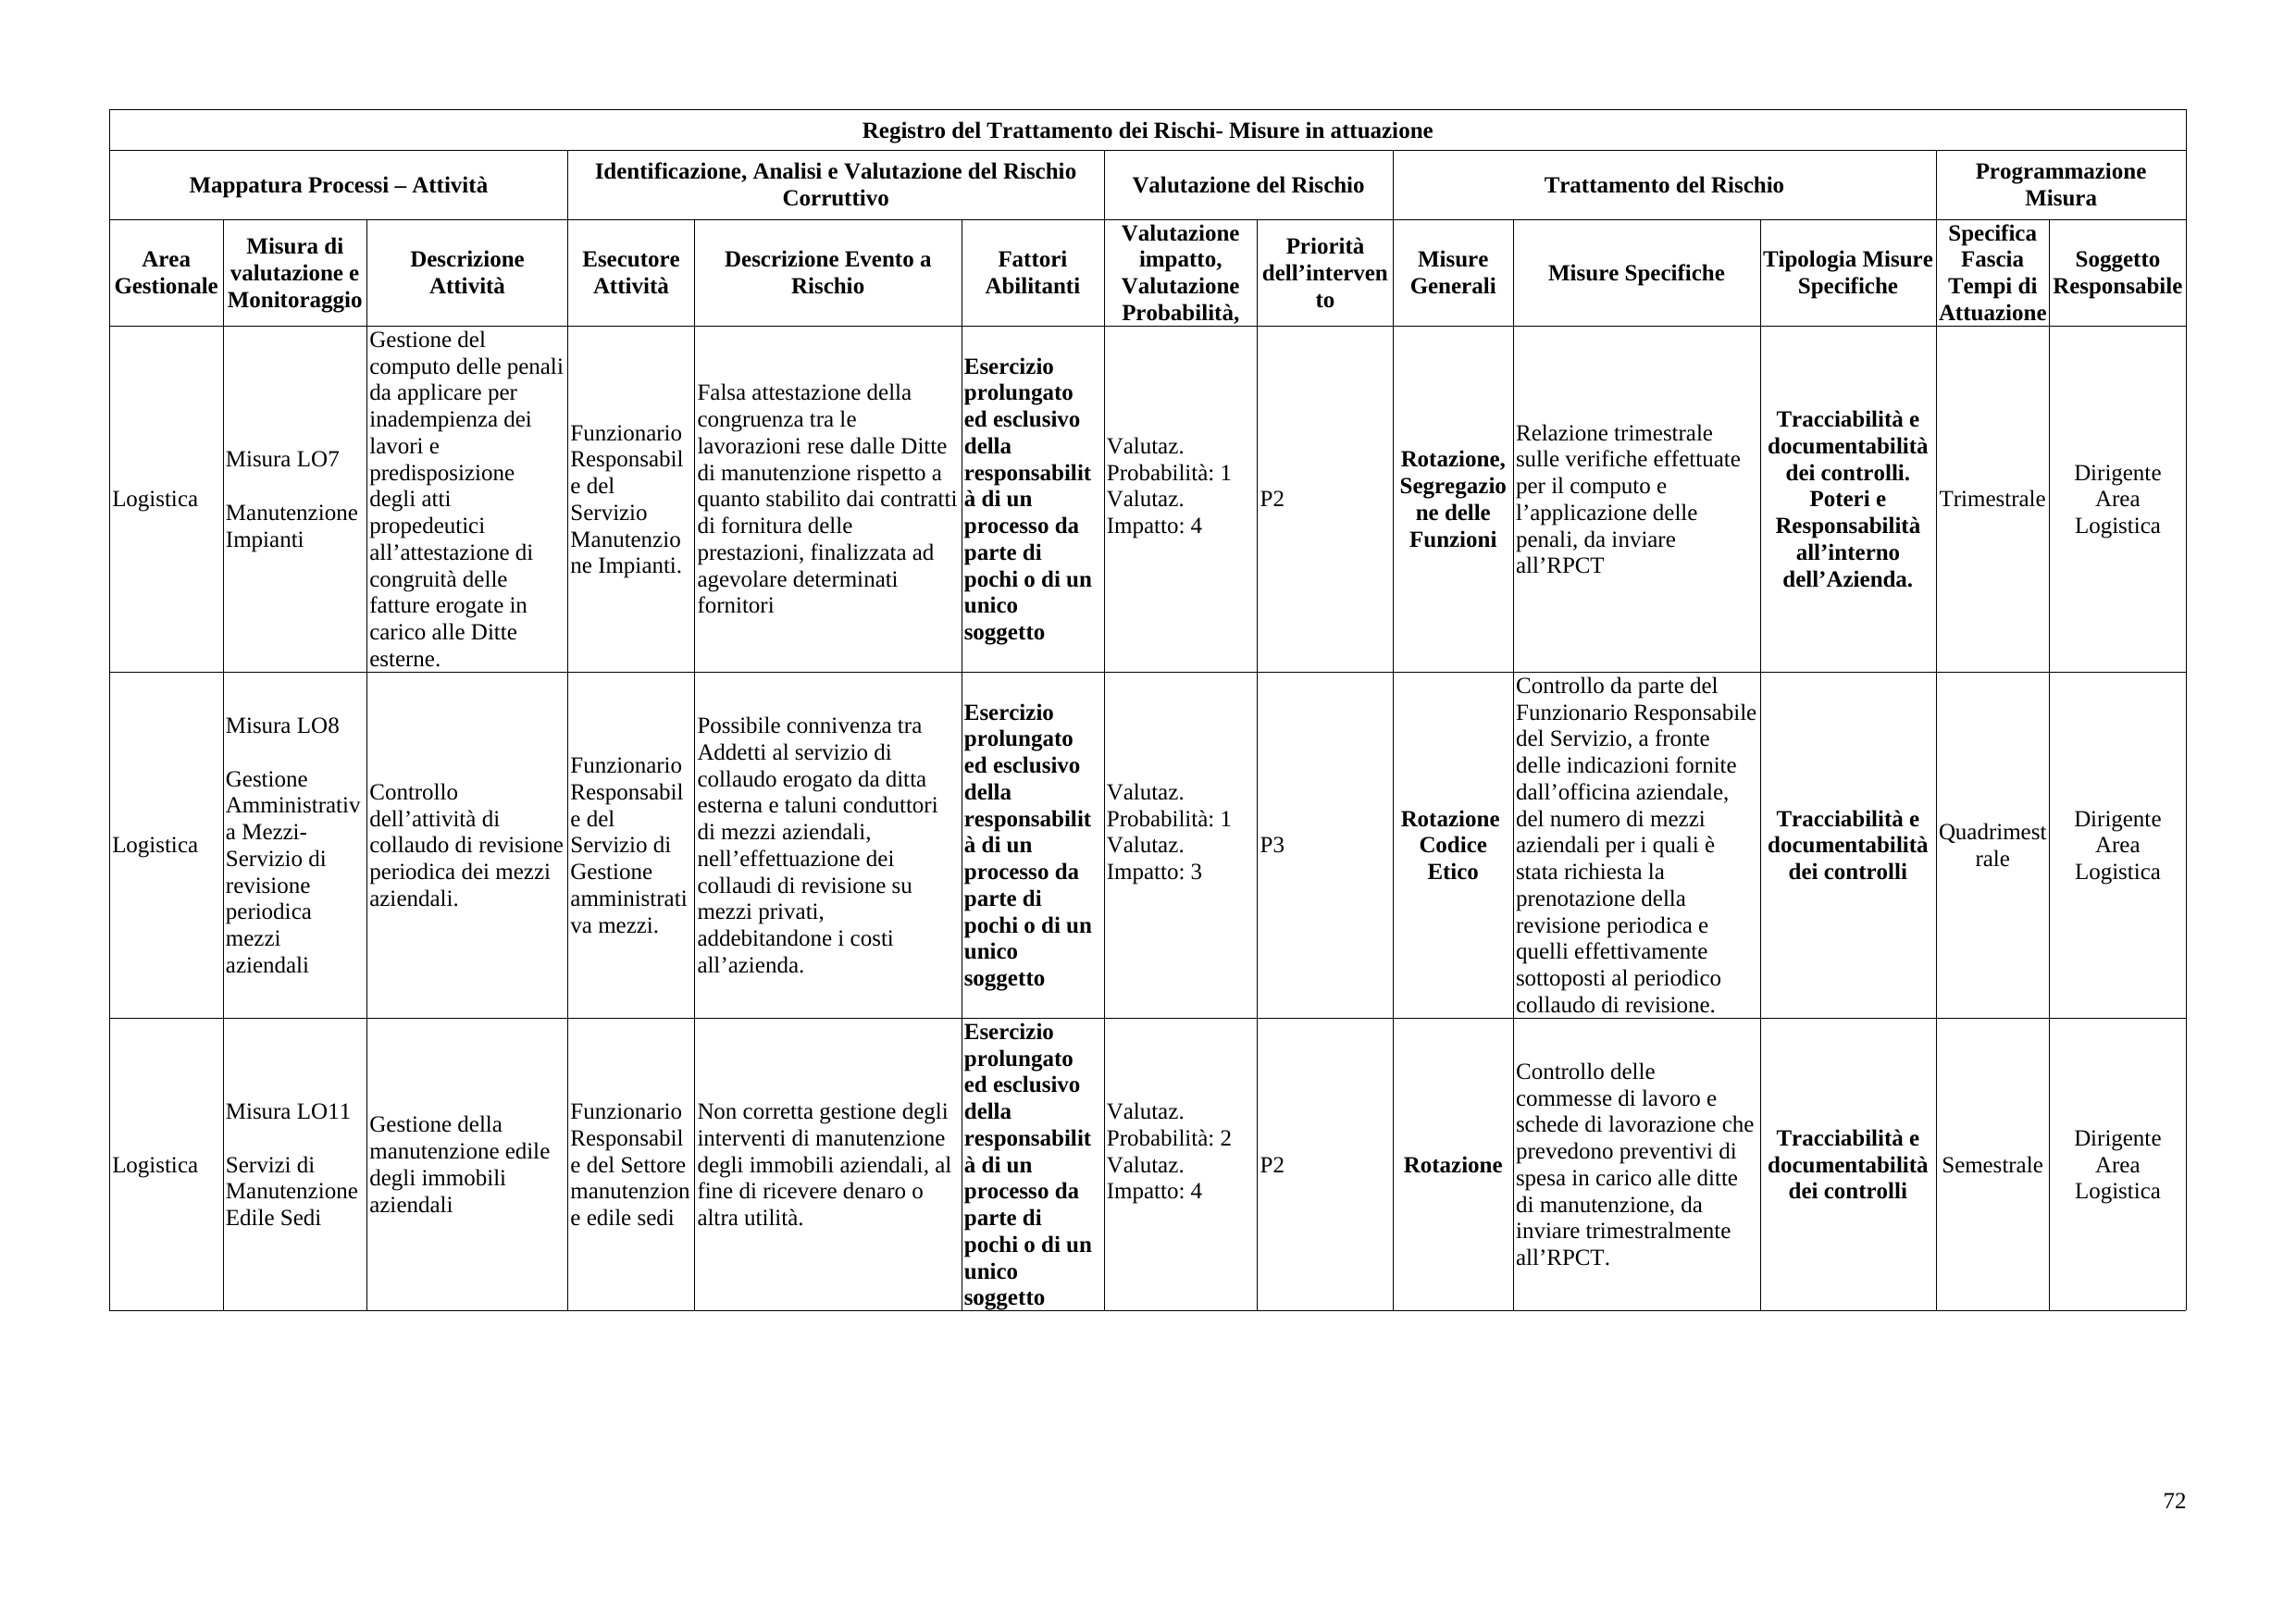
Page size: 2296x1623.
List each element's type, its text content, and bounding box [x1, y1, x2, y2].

table_cell Funzionario Responsabile del Servizio di Gestione amministrativa mezzi. [568, 673, 694, 1018]
table_cell P2 [1258, 327, 1393, 672]
table_cell Fattori Abilitanti [962, 220, 1104, 326]
table_cell Funzionario Responsabile del Servizio Manutenzione Impianti. [568, 327, 694, 672]
table_cell Dirigente Area Logistica [2050, 673, 2186, 1018]
table_cell Logistica [110, 1019, 223, 1310]
table_cell Rotazione Codice Etico [1394, 673, 1513, 1018]
table_cell Valutaz. Probabilità: 1 Valutaz. Impatto: 4 [1105, 327, 1257, 672]
table_cell Esercizio prolungato ed esclusivo della responsabilità di un processo da parte di pochi o di un unico soggetto [962, 1019, 1104, 1310]
table_cell Programmazione Misura [1937, 151, 2186, 219]
table_cell Funzionario Responsabile del Settore manutenzione edile sedi [568, 1019, 694, 1310]
table_cell Gestione della manutenzione edile degli immobili aziendali [367, 1019, 567, 1310]
table_cell Falsa attestazione della congruenza tra le lavorazioni rese dalle Ditte di manutenzione rispetto a quanto stabilito dai contratti di fornitura delle prestazioni, finalizzata ad agevolare determinati fornitori [695, 327, 962, 672]
table_cell Tracciabilità e documentabilità dei controlli [1761, 673, 1936, 1018]
table_cell Mappatura Processi – Attività [110, 151, 567, 219]
table_cell Esercizio prolungato ed esclusivo della responsabilità di un processo da parte di pochi o di un unico soggetto [962, 673, 1104, 1018]
table_cell Valutazione del Rischio [1105, 151, 1393, 219]
table_cell Tracciabilità e documentabilità dei controlli [1761, 1019, 1936, 1310]
table_cell Dirigente Area Logistica [2050, 327, 2186, 672]
table_cell Valutazione impatto, Valutazione Probabilità, [1105, 220, 1257, 326]
table_cell P3 [1258, 673, 1393, 1018]
table_cell Controllo da parte del Funzionario Responsabile del Servizio, a fronte delle indicazioni fornite dall’officina aziendale, del numero di mezzi aziendali per i quali è stata richiesta la prenotazione della revisione periodica e quelli effettivamente sottoposti al periodico collaudo di revisione. [1514, 673, 1760, 1018]
table_cell Misure Generali [1394, 220, 1513, 326]
table_cell Relazione trimestrale sulle verifiche effettuate per il computo e l’applicazione delle penali, da inviare all’RPCT [1514, 327, 1760, 672]
table_cell Rotazione [1394, 1019, 1513, 1310]
table_cell Logistica [110, 327, 223, 672]
table_cell Esecutore Attività [568, 220, 694, 326]
table_cell Semestrale [1937, 1019, 2049, 1310]
table_cell Descrizione Attività [367, 220, 567, 326]
table_cell Area Gestionale [110, 220, 223, 326]
table_cell Valutaz. Probabilità: 2 Valutaz. Impatto: 4 [1105, 1019, 1257, 1310]
table_cell Trattamento del Rischio [1394, 151, 1936, 219]
table_cell Descrizione Evento a Rischio [695, 220, 962, 326]
table_cell Esercizio prolungato ed esclusivo della responsabilità di un processo da parte di pochi o di un unico soggetto [962, 327, 1104, 672]
table_cell P2 [1258, 1019, 1393, 1310]
table_cell Misura LO8 Gestione Amministrativa Mezzi- Servizio di revisione periodica mezzi aziendali [224, 673, 366, 1018]
table_cell Valutaz. Probabilità: 1 Valutaz. Impatto: 3 [1105, 673, 1257, 1018]
table_cell Gestione del computo delle penali da applicare per inadempienza dei lavori e predisposizione degli atti propedeutici all’attestazione di congruità delle fatture erogate in carico alle Ditte esterne. [367, 327, 567, 672]
table_cell Non corretta gestione degli interventi di manutenzione degli immobili aziendali, al fine di ricevere denaro o altra utilità. [695, 1019, 962, 1310]
table_cell Rotazione, Segregazione delle Funzioni [1394, 327, 1513, 672]
table_cell Tracciabilità e documentabilità dei controlli. Poteri e Responsabilità all’interno dell’Azienda. [1761, 327, 1936, 672]
table_cell Identificazione, Analisi e Valutazione del Rischio Corruttivo [568, 151, 1104, 219]
table_cell Misura LO7 Manutenzione Impianti [224, 327, 366, 672]
table_cell Quadrimestrale [1937, 673, 2049, 1018]
table_cell Specifica Fascia Tempi di Attuazione [1937, 220, 2049, 326]
table_cell Misura LO11 Servizi di Manutenzione Edile Sedi [224, 1019, 366, 1310]
table_cell Soggetto Responsabile [2050, 220, 2186, 326]
table_cell Misura di valutazione e Monitoraggio [224, 220, 366, 326]
table_cell Priorità dell’intervento [1258, 220, 1393, 326]
table_header Registro del Trattamento dei Rischi- Misure in attuazione [110, 110, 2186, 150]
table_cell Controllo dell’attività di collaudo di revisione periodica dei mezzi aziendali. [367, 673, 567, 1018]
table_cell Dirigente Area Logistica [2050, 1019, 2186, 1310]
table_cell Misure Specifiche [1514, 220, 1760, 326]
table_cell Logistica [110, 673, 223, 1018]
table_cell Controllo delle commesse di lavoro e schede di lavorazione che prevedono preventivi di spesa in carico alle ditte di manutenzione, da inviare trimestralmente all’RPCT. [1514, 1019, 1760, 1310]
table_cell Trimestrale [1937, 327, 2049, 672]
table_cell Tipologia Misure Specifiche [1761, 220, 1936, 326]
table_cell Possibile connivenza tra Addetti al servizio di collaudo erogato da ditta esterna e taluni conduttori di mezzi aziendali, nell’effettuazione dei collaudi di revisione su mezzi privati, addebitandone i costi all’azienda. [695, 673, 962, 1018]
